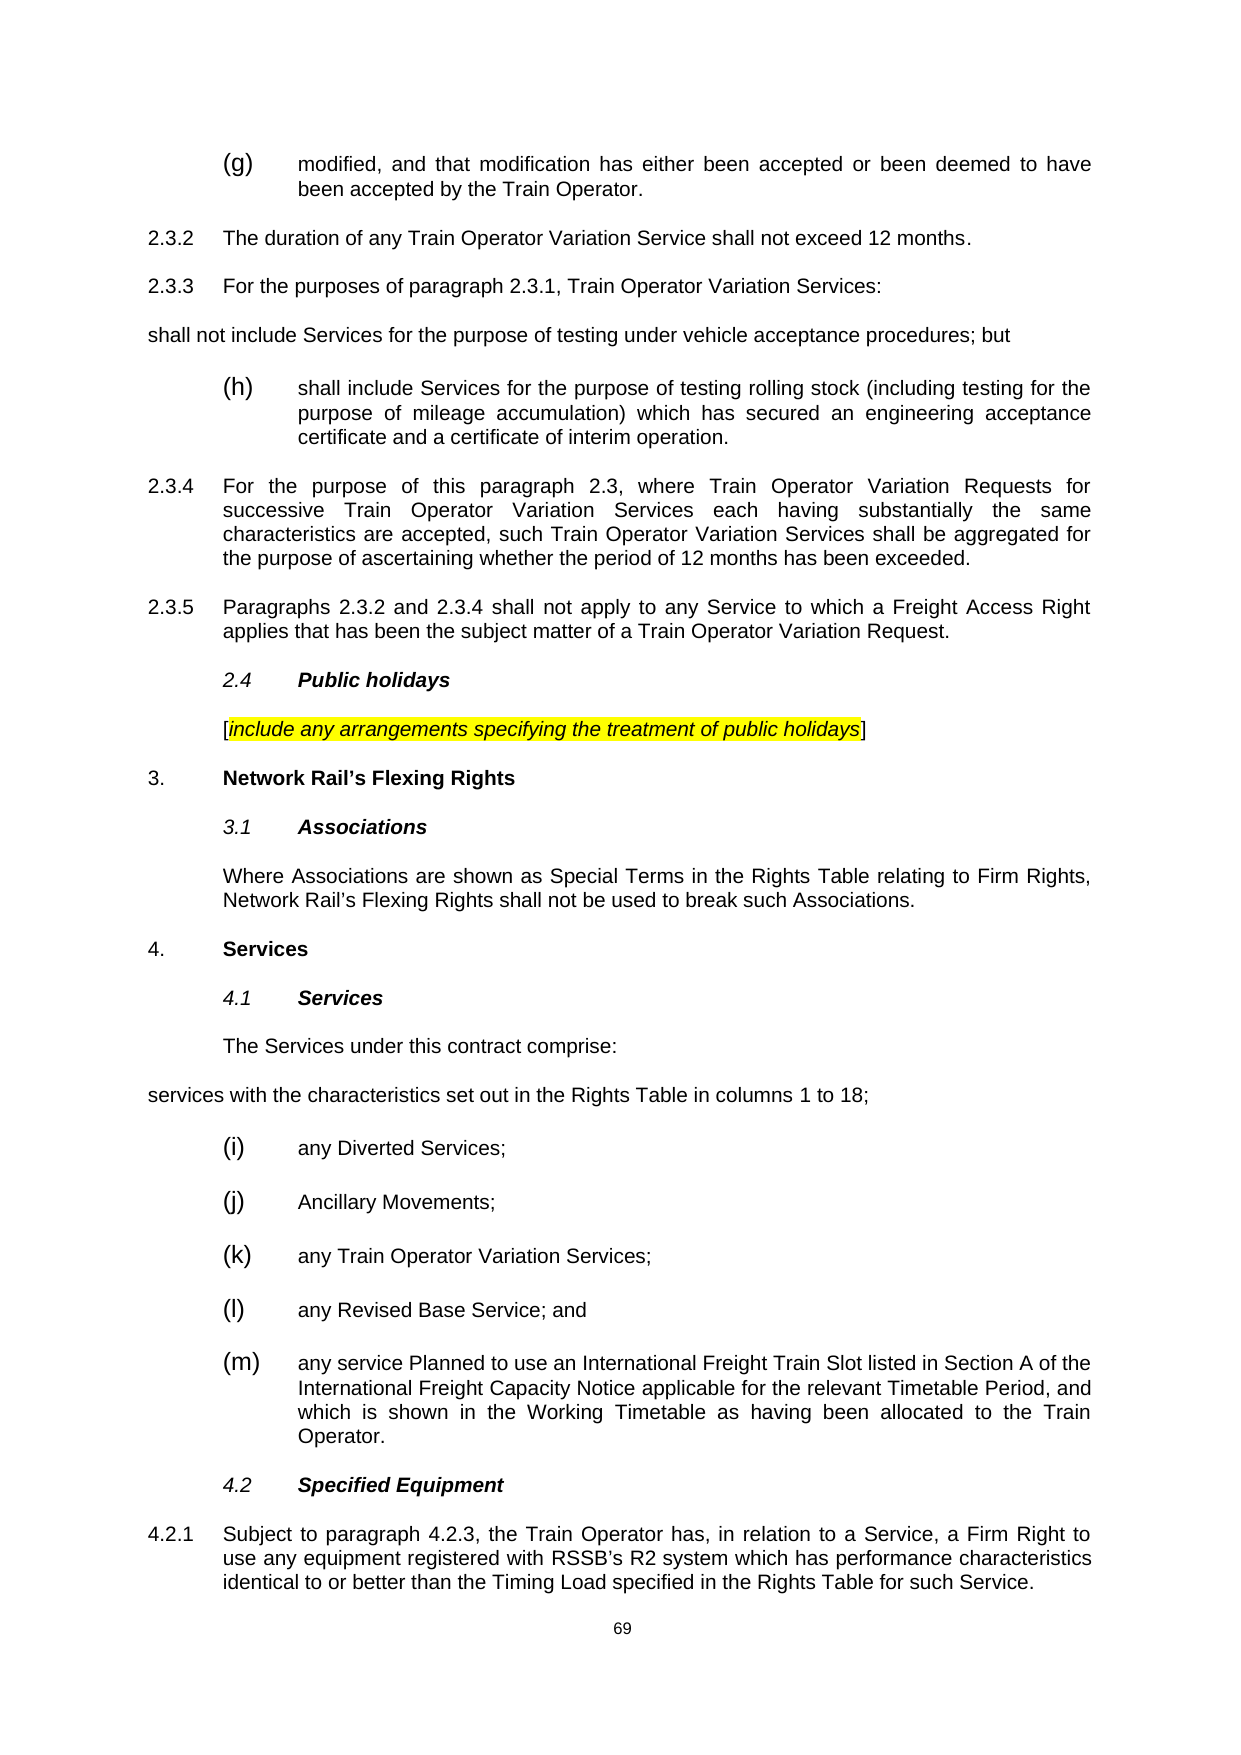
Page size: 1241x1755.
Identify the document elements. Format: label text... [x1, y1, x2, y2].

list For the purposes of paragraph 2.3.1, Train Operator Variation Services: [148, 274, 1093, 298]
subtitle any Diverted Services; [223, 1132, 1093, 1161]
list Associations [223, 814, 1093, 838]
list Paragraphs 2.3.2 and 2.3.4 shall not apply to any Service to which a Freight Access Right applies that has been the subject matter of a Train Operator Variation Request. [148, 595, 1093, 643]
subtitle any service Planned to use an International Freight Train Slot listed in Section A of the International Freight Capacity Notice applicable for the relevant Timetable Period, and which is shown in the Working Timetable as having been allocated to the Train Operator. [223, 1347, 1093, 1448]
list Network Rail’s Flexing Rights [148, 766, 1093, 789]
subtitle Ancillary Movements; [223, 1186, 1093, 1215]
subtitle shall include Services for the purpose of testing rolling stock (including testing for the purpose of mileage accumulation) which has secured an engineering acceptance certificate and a certificate of interim operation. [223, 372, 1093, 449]
subtitle shall not include Services for the purpose of testing under vehicle acceptance procedures; but [148, 323, 1093, 347]
text Where Associations are shown as Special Terms in the Rights Table relating to Firm Rights, Network Rail’s Flexing Rights shall not be used to break such Associations. [223, 863, 1093, 911]
subtitle services with the characteristics set out in the Rights Table in columns 1 to 18; [148, 1083, 1093, 1107]
list The duration of any Train Operator Variation Service shall not exceed 12 months. [148, 225, 1093, 249]
text [include any arrangements specifying the treatment of public holidays] [223, 717, 1093, 741]
subtitle modified, and that modification has either been accepted or been deemed to have been accepted by the Train Operator. [223, 148, 1093, 200]
list Services [223, 985, 1093, 1009]
list For the purpose of this paragraph 2.3, where Train Operator Variation Requests for successive Train Operator Variation Services each having substantially the same characteristics are accepted, such Train Operator Variation Services shall be aggregated for the purpose of ascertaining whether the period of 12 months has been exceeded. [148, 474, 1093, 570]
subtitle any Train Operator Variation Services; [223, 1240, 1093, 1268]
text The Services under this contract comprise: [223, 1034, 1093, 1058]
list Services [148, 936, 1093, 960]
list Specified Equipment [223, 1473, 1093, 1497]
list Public holidays [223, 668, 1093, 692]
list Subject to paragraph 4.2.3, the Train Operator has, in relation to a Service, a Firm Right to use any equipment registered with RSSB’s R2 system which has performance characteristics identical to or better than the Timing Load specified in the Rights Table for such Service. [148, 1522, 1093, 1594]
subtitle any Revised Base Service; and [223, 1293, 1093, 1322]
